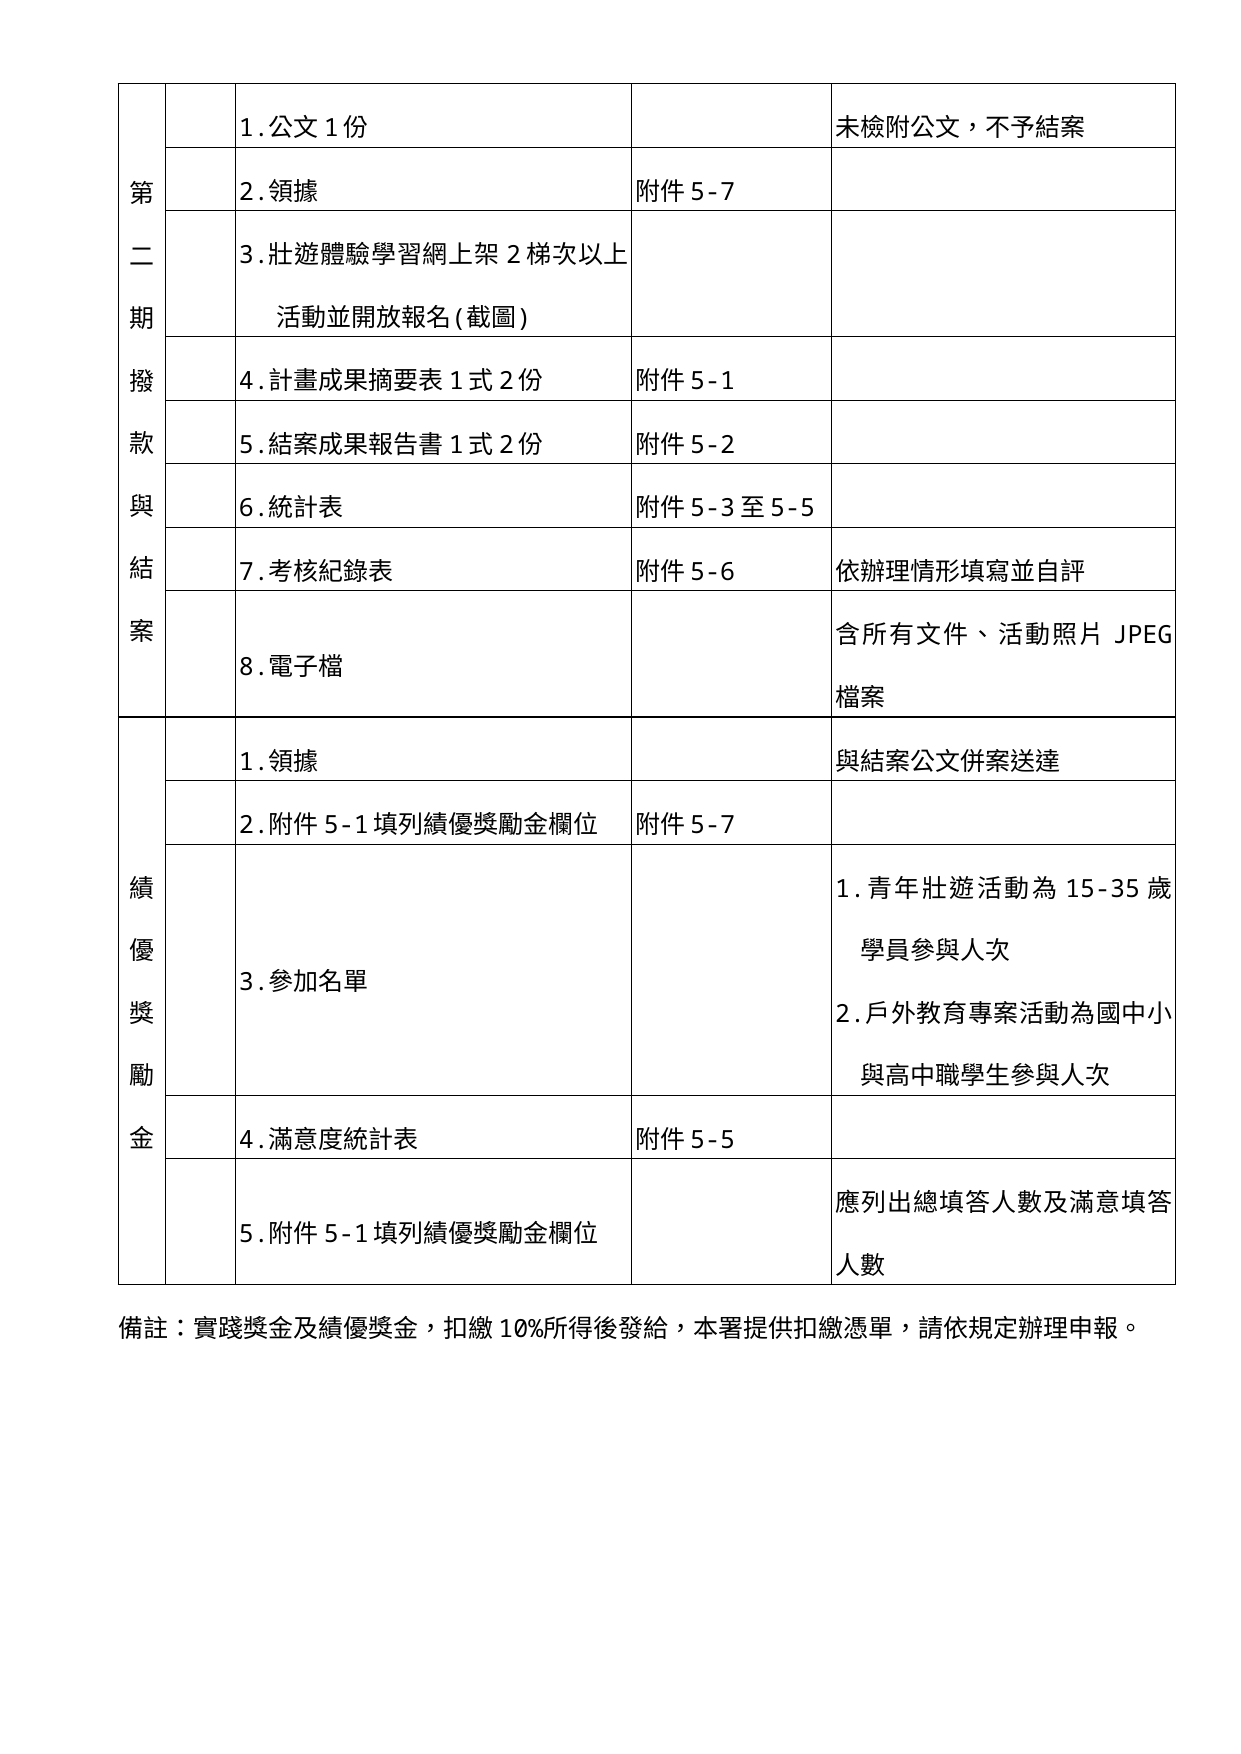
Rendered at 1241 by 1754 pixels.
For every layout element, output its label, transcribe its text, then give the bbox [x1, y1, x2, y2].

table_cell [166, 211, 235, 336]
table_cell 3.參加名單 [236, 845, 631, 1094]
table_cell 5.附件5-1填列績優獎勵金欄位 [236, 1159, 631, 1284]
table_cell 附件5-6 [632, 528, 831, 590]
table_cell [632, 845, 831, 1094]
table_cell [166, 148, 235, 210]
table_cell 計畫成果摘要表1式2份 [236, 337, 631, 400]
table_cell 1.青年壯遊活動為15-35歲學員參與人次 2.戶外教育專案活動為國中小與高中職學生參與人次 [832, 845, 1175, 1094]
table_cell [832, 1096, 1175, 1158]
table_cell [832, 211, 1175, 336]
table_cell 附件5-7 [632, 148, 831, 210]
table_cell 電子檔 [236, 591, 631, 716]
table_cell 附件5-2 [632, 401, 831, 463]
table_cell [166, 718, 235, 780]
table_cell 含所有文件、活動照片JPEG檔案 [832, 591, 1175, 716]
table_cell 公文1份 [236, 84, 631, 147]
table_cell [632, 1159, 831, 1284]
table_cell 績優獎勵金 [119, 718, 165, 1284]
table_cell [832, 781, 1175, 843]
table_cell 附件5-5 [632, 1096, 831, 1158]
table_cell [166, 528, 235, 590]
table_cell [632, 591, 831, 716]
table_cell [166, 464, 235, 527]
table_cell 統計表 [236, 464, 631, 527]
table_cell 結案成果報告書1式2份 [236, 401, 631, 463]
table_cell [166, 337, 235, 400]
table_cell [632, 211, 831, 336]
table_cell 領據 [236, 148, 631, 210]
table_cell [166, 781, 235, 843]
table_cell [832, 464, 1175, 527]
table_cell 壯遊體驗學習網上架2梯次以上活動並開放報名(截圖) [236, 211, 631, 336]
table_cell 附件5-3至5-5 [632, 464, 831, 527]
table_cell [632, 718, 831, 780]
table_cell 未檢附公文，不予結案 [832, 84, 1175, 147]
table_cell [166, 845, 235, 1094]
table_cell 2.附件5-1填列績優獎勵金欄位 [236, 781, 631, 843]
table_cell 考核紀錄表 [236, 528, 631, 590]
table_cell [166, 1096, 235, 1158]
table_cell 附件5-7 [632, 781, 831, 843]
table_cell 4.滿意度統計表 [236, 1096, 631, 1158]
table_cell [832, 337, 1175, 400]
table_cell [166, 591, 235, 716]
text 備註：實踐獎金及績優獎金，扣繳10%所得後發給，本署提供扣繳憑單，請依規定辦理申報。 [118, 1285, 1137, 1348]
table_cell [832, 401, 1175, 463]
table_cell 1.領據 [236, 718, 631, 780]
table_cell [166, 401, 235, 463]
table_cell 附件5-1 [632, 337, 831, 400]
table_cell 第 二 期 撥 款 與 結 案 [119, 84, 165, 716]
table_cell [166, 84, 235, 147]
table_cell [632, 84, 831, 147]
table_cell [832, 148, 1175, 210]
table_cell 與結案公文併案送達 [832, 718, 1175, 780]
table_cell 應列出總填答人數及滿意填答人數 [832, 1159, 1175, 1284]
table_cell [166, 1159, 235, 1284]
table_cell 依辦理情形填寫並自評 [832, 528, 1175, 590]
